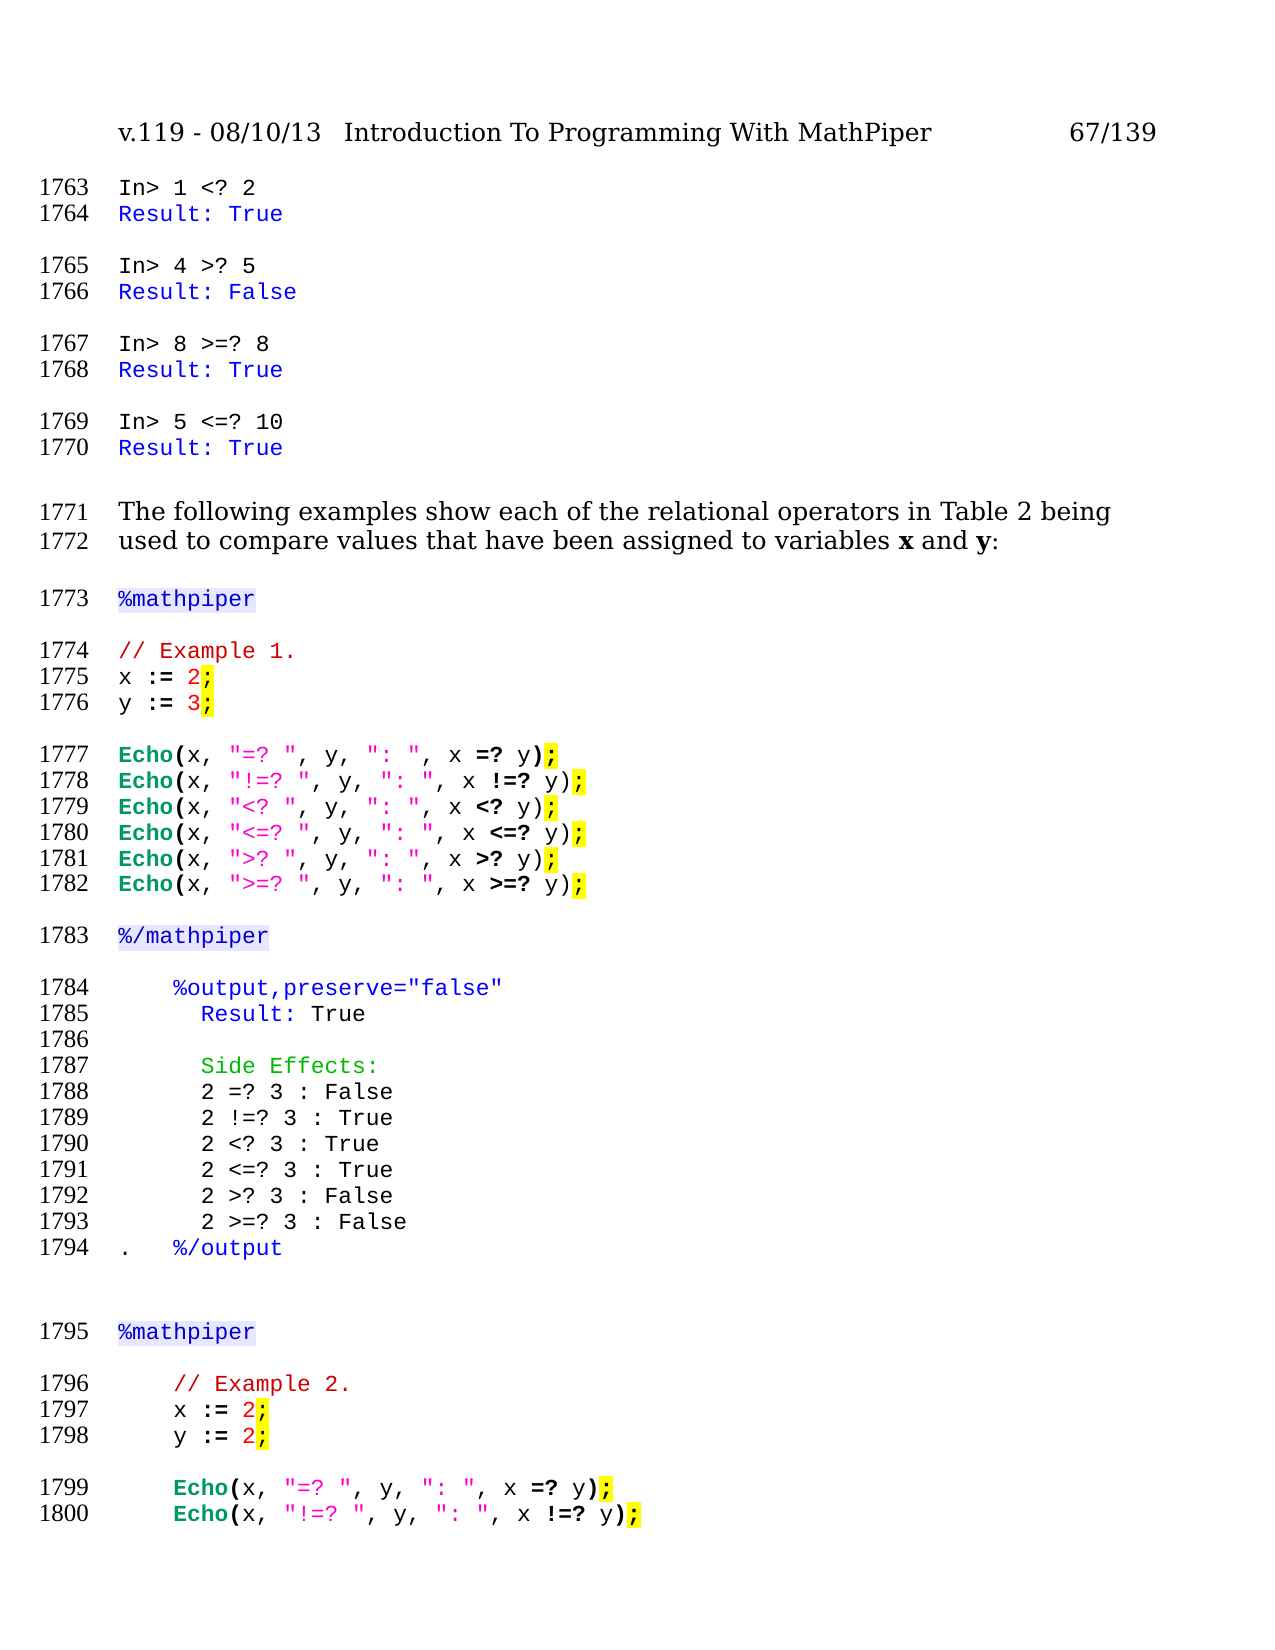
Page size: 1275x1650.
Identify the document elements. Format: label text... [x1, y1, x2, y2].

text 2 =? 3 : False [118, 1080, 1157, 1106]
text The following examples show each of the relational operators in Table 2 being used to compare values that have been assigned to variables x and y: [118, 497, 1157, 556]
text In> 8 >=? 8 [118, 332, 1157, 358]
text In> 4 >? 5 [118, 254, 1157, 281]
text In> 1 <? 2 [118, 177, 1157, 203]
text Side Effects: [118, 1054, 1157, 1080]
text // Example 2. [118, 1372, 1157, 1398]
text Result: True [118, 358, 1157, 384]
text 2 <=? 3 : True [118, 1158, 1157, 1184]
text x := 2; [118, 665, 1157, 691]
text y := 3; [118, 691, 1157, 717]
text Echo(x, "=? ", y, ": ", x =? y); [118, 1476, 1157, 1502]
text %mathpiper [118, 1321, 1157, 1346]
text Echo(x, "!=? ", y, ": ", x !=? y); [118, 1502, 1157, 1528]
text Result: True [118, 436, 1157, 462]
text Echo(x, ">=? ", y, ": ", x >=? y); [118, 873, 1157, 899]
text Echo(x, "=? ", y, ": ", x =? y); [118, 743, 1157, 769]
text // Example 1. [118, 639, 1157, 665]
text In> 5 <=? 10 [118, 410, 1157, 436]
text Echo(x, "<? ", y, ": ", x <? y); [118, 795, 1157, 821]
text Echo(x, "!=? ", y, ": ", x !=? y); [118, 769, 1157, 795]
text %mathpiper [118, 587, 1157, 613]
text x := 2; [118, 1398, 1157, 1424]
text Echo(x, ">? ", y, ": ", x >? y); [118, 847, 1157, 873]
text Echo(x, "<=? ", y, ": ", x <=? y); [118, 821, 1157, 847]
text y := 2; [118, 1424, 1157, 1450]
text Result: False [118, 281, 1157, 306]
text %/mathpiper [118, 925, 1157, 951]
text %output,preserve="false" [118, 977, 1157, 1002]
text 2 <? 3 : True [118, 1132, 1157, 1158]
text 2 !=? 3 : True [118, 1106, 1157, 1132]
text . %/output [118, 1236, 1157, 1262]
text Result: True [118, 1002, 1157, 1028]
text 2 >? 3 : False [118, 1184, 1157, 1210]
text Result: True [118, 203, 1157, 229]
text 2 >=? 3 : False [118, 1210, 1157, 1236]
